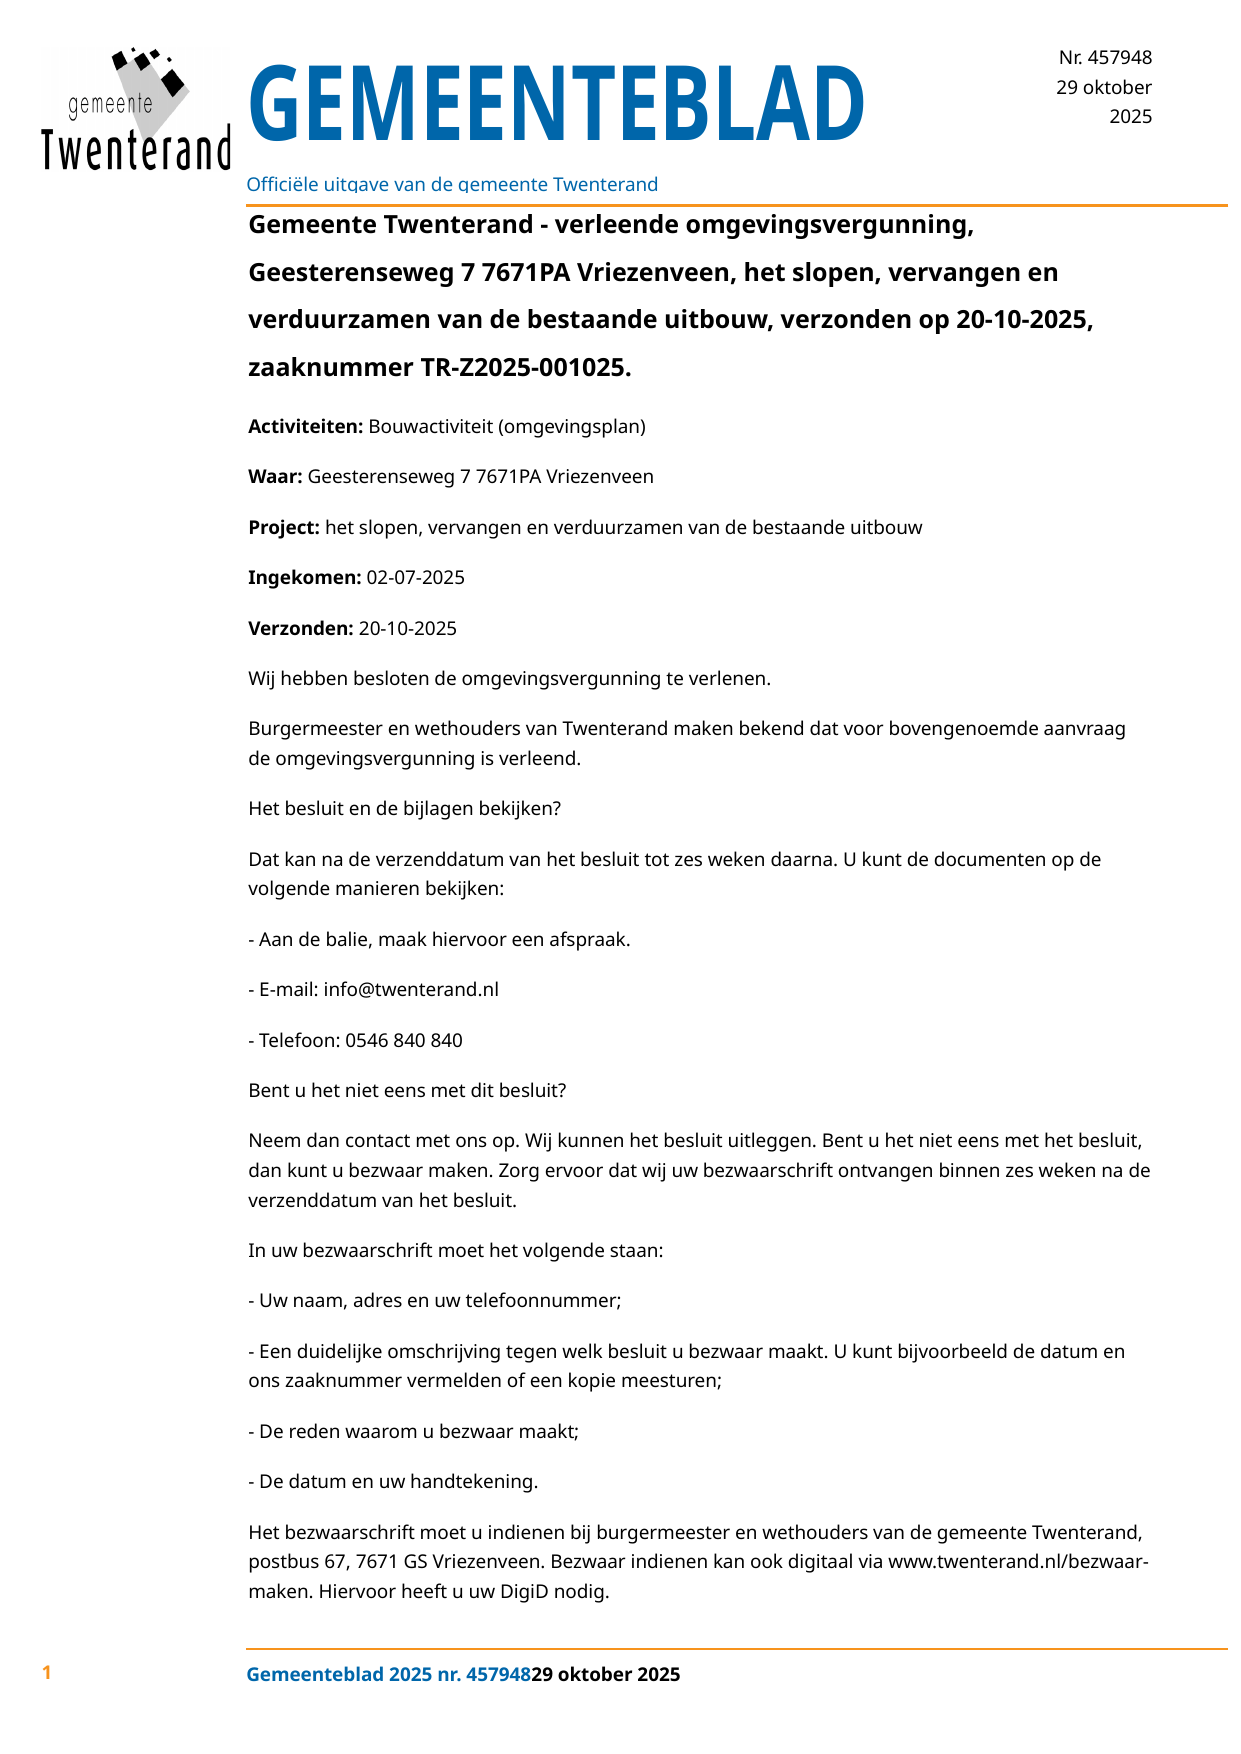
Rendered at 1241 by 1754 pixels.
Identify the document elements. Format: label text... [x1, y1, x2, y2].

text - Aan de balie, maak hiervoor een afspraak. [248, 926, 1152, 952]
text - Uw naam, adres en uw telefoonnummer; [248, 1288, 1152, 1313]
text - De datum en uw handtekening. [248, 1468, 1152, 1494]
text Bent u het niet eens met dit besluit? [248, 1077, 1152, 1103]
text Het besluit en de bijlagen bekijken? [248, 796, 1152, 821]
text Het bezwaarschrift moet u indienen bij burgermeester en wethouders van de gemeente Twenterand, postbus 67, 7671 GS Vriezenveen. Bezwaar indienen kan ook digitaal via www.twenterand.nl/bezwaar-maken. Hiervoor heeft u uw DigiD nodig. [248, 1519, 1152, 1604]
text Project: het slopen, vervangen en verduurzamen van de bestaande uitbouw [248, 514, 1152, 540]
text Verzonden: 20-10-2025 [248, 615, 1152, 641]
text Ingekomen: 02-07-2025 [248, 564, 1152, 590]
text Waar: Geesterenseweg 7 7671PA Vriezenveen [248, 463, 1152, 489]
text - Een duidelijke omschrijving tegen welk besluit u bezwaar maakt. U kunt bijvoorbeeld de datum en ons zaaknummer vermelden of een kopie meesturen; [248, 1338, 1152, 1393]
picture [41, 47, 231, 172]
text Wij hebben besloten de omgevingsvergunning te verlenen. [248, 665, 1152, 691]
text Burgermeester en wethouders van Twenterand maken bekend dat voor bovengenoemde aanvraag de omgevingsvergunning is verleend. [248, 716, 1152, 771]
text Dat kan na de verzenddatum van het besluit tot zes weken daarna. U kunt de documenten op de volgende manieren bekijken: [248, 846, 1152, 901]
text Neem dan contact met ons op. Wij kunnen het besluit uitleggen. Bent u het niet eens met het besluit, dan kunt u bezwaar maken. Zorg ervoor dat wij uw bezwaarschrift ontvangen binnen zes weken na de verzenddatum van het besluit. [248, 1128, 1152, 1213]
text - E-mail: info@twenterand.nl [248, 976, 1152, 1002]
text In uw bezwaarschrift moet het volgende staan: [248, 1237, 1152, 1263]
text - De reden waarom u bezwaar maakt; [248, 1418, 1152, 1444]
text Activiteiten: Bouwactiviteit (omgevingsplan) [248, 413, 1152, 439]
text Gemeente Twenterand - verleende omgevingsvergunning, Geesterenseweg 7 7671PA Vriezenveen, het slopen, vervangen en verduurzamen van de bestaande uitbouw, verzonden op 20-10-2025, zaaknummer TR-Z2025-001025. [248, 207, 1152, 384]
text - Telefoon: 0546 840 840 [248, 1027, 1152, 1053]
